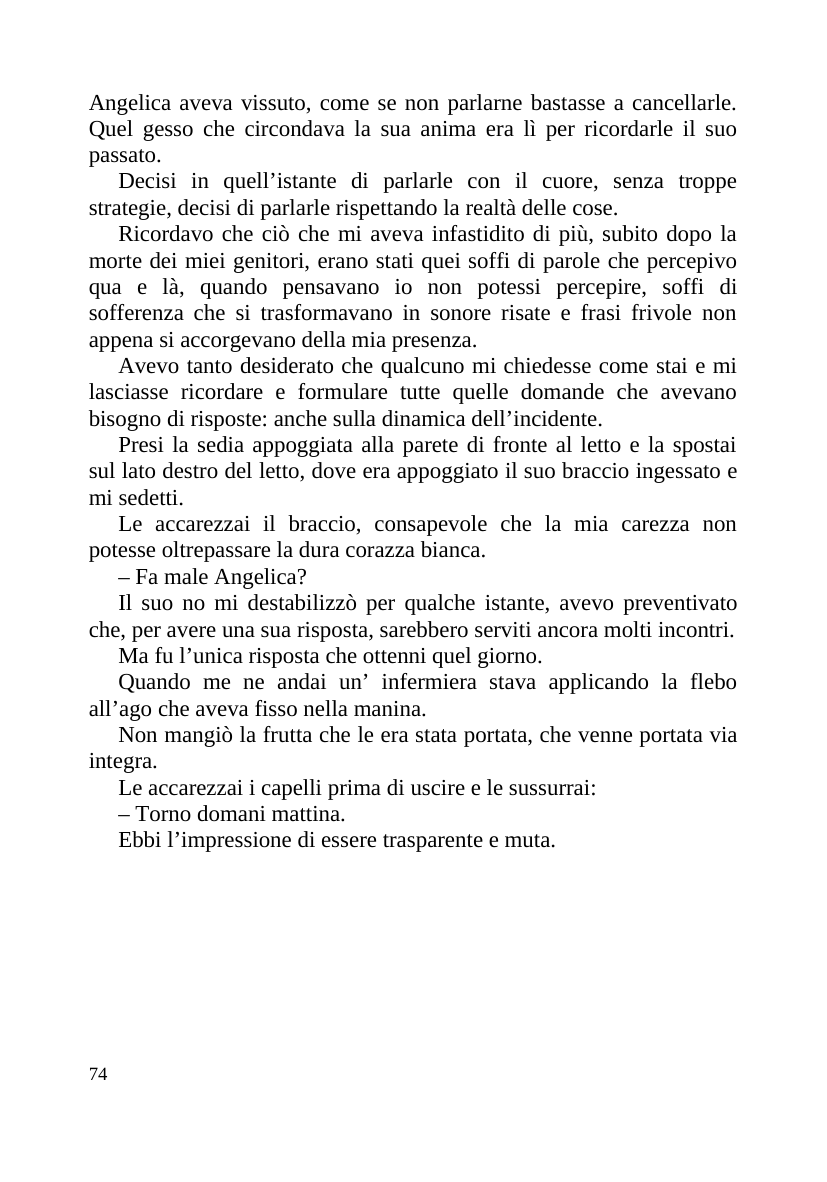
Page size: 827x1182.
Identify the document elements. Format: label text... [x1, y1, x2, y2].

text – Fa male Angelica? [88, 563, 738, 589]
text Ma fu l’unica risposta che ottenni quel giorno. [88, 642, 738, 668]
text Decisi in quell’istante di parlarle con il cuore, senza troppe strategie, decisi di parlarle rispettando la realtà delle cose. [88, 168, 738, 220]
text Ebbi l’impressione di essere trasparente e muta. [88, 826, 738, 853]
text Quando me ne andai un’ infermiera stava applicando la flebo all’ago che aveva fisso nella manina. [88, 668, 738, 721]
text Angelica aveva vissuto, come se non parlarne bastasse a cancellarle. Quel gesso che circondava la sua anima era lì per ricordarle il suo passato. [88, 88, 738, 168]
text Avevo tanto desiderato che qualcuno mi chiedesse come stai e mi lasciasse ricordare e formulare tutte quelle domande che avevano bisogno di risposte: anche sulla dinamica dell’incidente. [88, 352, 738, 431]
text Non mangiò la frutta che le era stata portata, che venne portata via integra. [88, 721, 738, 774]
text Le accarezzai il braccio, consapevole che la mia carezza non potesse oltrepassare la dura corazza bianca. [88, 510, 738, 563]
text Presi la sedia appoggiata alla parete di fronte al letto e la spostai sul lato destro del letto, dove era appoggiato il suo braccio ingessato e mi sedetti. [88, 431, 738, 510]
text Il suo no mi destabilizzò per qualche istante, avevo preventivato che, per avere una sua risposta, sarebbero serviti ancora molti incontri. [88, 589, 738, 642]
text Ricordavo che ciò che mi aveva infastidito di più, subito dopo la morte dei miei genitori, erano stati quei soffi di parole che percepivo qua e là, quando pensavano io non potessi percepire, soffi di sofferenza che si trasformavano in sonore risate e frasi frivole non appena si accorgevano della mia presenza. [88, 220, 738, 352]
text Le accarezzai i capelli prima di uscire e le sussurrai: [88, 774, 738, 800]
text – Torno domani mattina. [88, 800, 738, 826]
